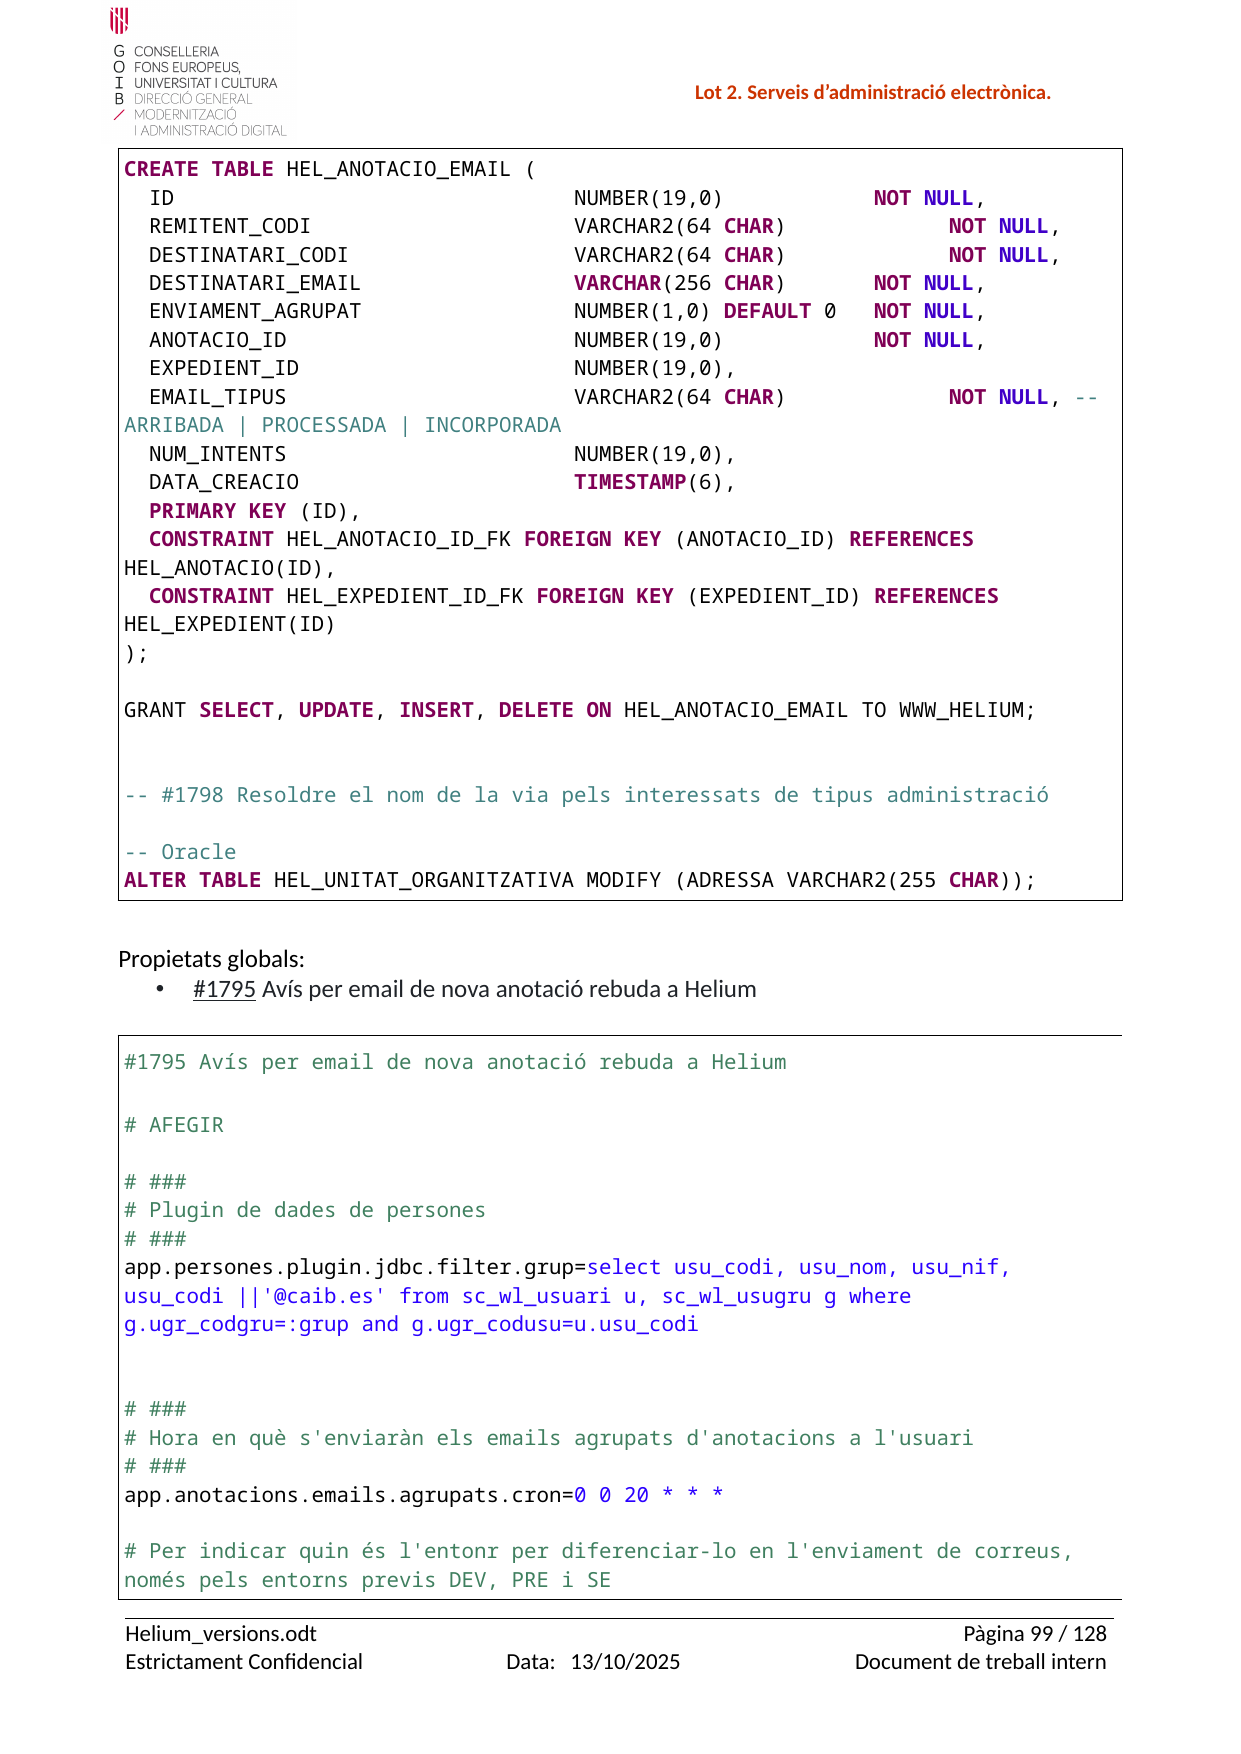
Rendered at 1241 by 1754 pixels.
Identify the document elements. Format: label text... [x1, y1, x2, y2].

table_header CREATE TABLE HEL_ANOTACIO_EMAIL ( ID NUMBER(19,0) NOT NULL, REMITENT_CODI VARCHAR2(64 CHAR) NOT NULL, DESTINATARI_CODI VARCHAR2(64 CHAR) NOT NULL, DESTINATARI_EMAIL VARCHAR(256 CHAR) NOT NULL, ENVIAMENT_AGRUPAT NUMBER(1,0) DEFAULT 0 NOT NULL, ANOTACIO_ID NUMBER(19,0) NOT NULL, EXPEDIENT_ID NUMBER(19,0), EMAIL_TIPUS VARCHAR2(64 CHAR) NOT NULL, --ARRIBADA | PROCESSADA | INCORPORADA NUM_INTENTS NUMBER(19,0), DATA_CREACIO TIMESTAMP(6), PRIMARY KEY (ID), CONSTRAINT HEL_ANOTACIO_ID_FK FOREIGN KEY (ANOTACIO_ID) REFERENCES HEL_ANOTACIO(ID), CONSTRAINT HEL_EXPEDIENT_ID_FK FOREIGN KEY (EXPEDIENT_ID) REFERENCES HEL_EXPEDIENT(ID) ); GRANT SELECT, UPDATE, INSERT, DELETE ON HEL_ANOTACIO_EMAIL TO WWW_HELIUM; -- #1798 Resoldre el nom de la via pels interessats de tipus administració -- Oracle ALTER TABLE HEL_UNITAT_ORGANITZATIVA MODIFY (ADRESSA VARCHAR2(255 CHAR)); [119, 149, 1122, 899]
text Propietats globals: [118, 943, 1122, 973]
picture [100, 0, 297, 144]
list #1795 Avís per email de nova anotació rebuda a Helium [156, 973, 1122, 1004]
table_header #1795 Avís per email de nova anotació rebuda a Helium # AFEGIR # ### # Plugin de dades de persones # ### app.persones.plugin.jdbc.filter.grup=select usu_codi, usu_nom, usu_nif, usu_codi ||'@caib.es' from sc_wl_usuari u, sc_wl_usugru g where g.ugr_codgru=:grup and g.ugr_codusu=u.usu_codi # ### # Hora en què s'enviaràn els emails agrupats d'anotacions a l'usuari # ### app.anotacions.emails.agrupats.cron=0 0 20 * * * # Per indicar quin és l'entonr per diferenciar-lo en l'enviament de correus, només pels entorns previs DEV, PRE i SE [119, 1036, 1122, 1599]
